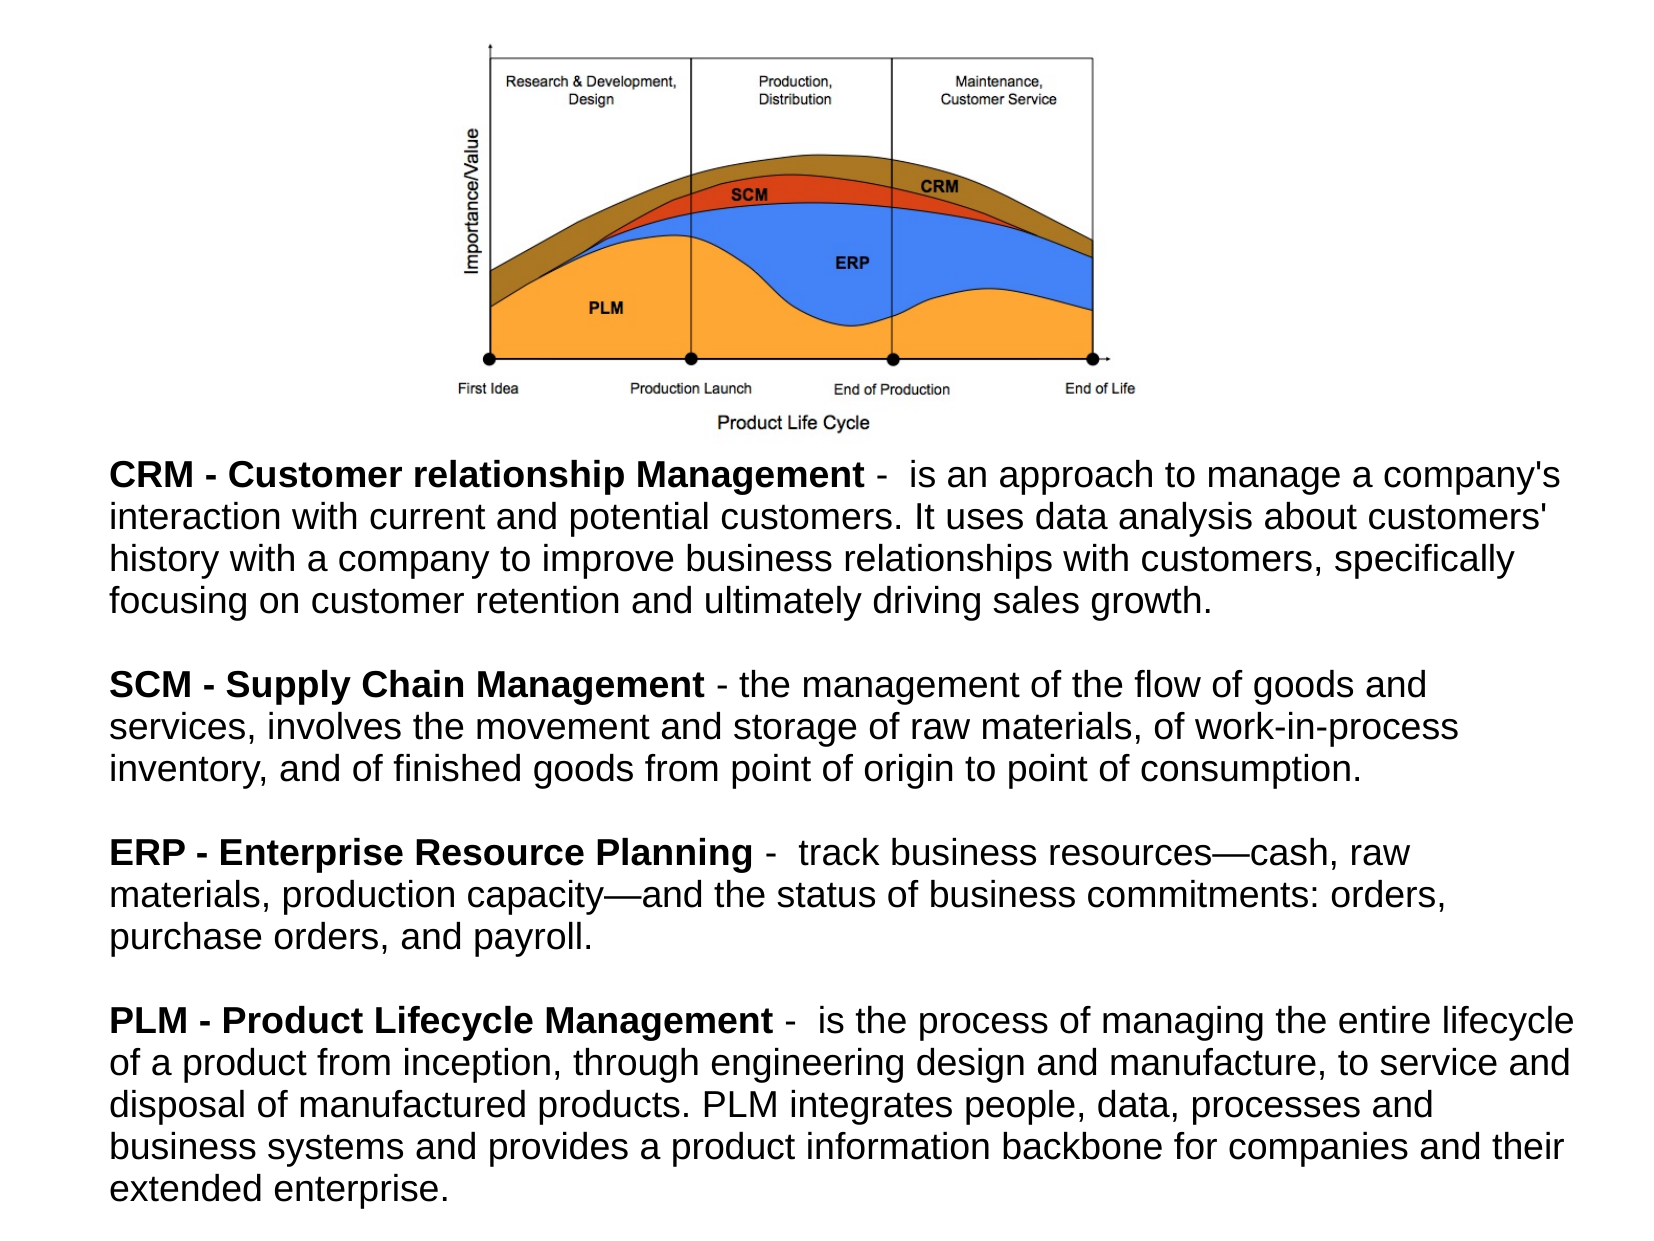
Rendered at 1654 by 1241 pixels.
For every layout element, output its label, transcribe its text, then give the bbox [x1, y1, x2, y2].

picture [437, 9, 1146, 445]
text_box CRM - Customer relationship Management - is an approach to manage a company's interaction with current and potential customers. It uses data analysis about customers' history with a company to improve business relationships with customers, specifically focusing on customer retention and ultimately driving sales growth. SCM - Supply Chain Management - the management of the flow of goods and services, involves the movement and storage of raw materials, of work-in-process inventory, and of finished goods from point of origin to point of consumption. ERP - Enterprise Resource Planning - track business resources—cash, raw materials, production capacity—and the status of business commitments: orders, purchase orders, and payroll. PLM - Product Lifecycle Management - is the process of managing the entire lifecycle of a product from inception, through engineering design and manufacture, to service and disposal of manufactured products. PLM integrates people, data, processes and business systems and provides a product information backbone for companies and their extended enterprise. [94, 445, 1595, 1217]
